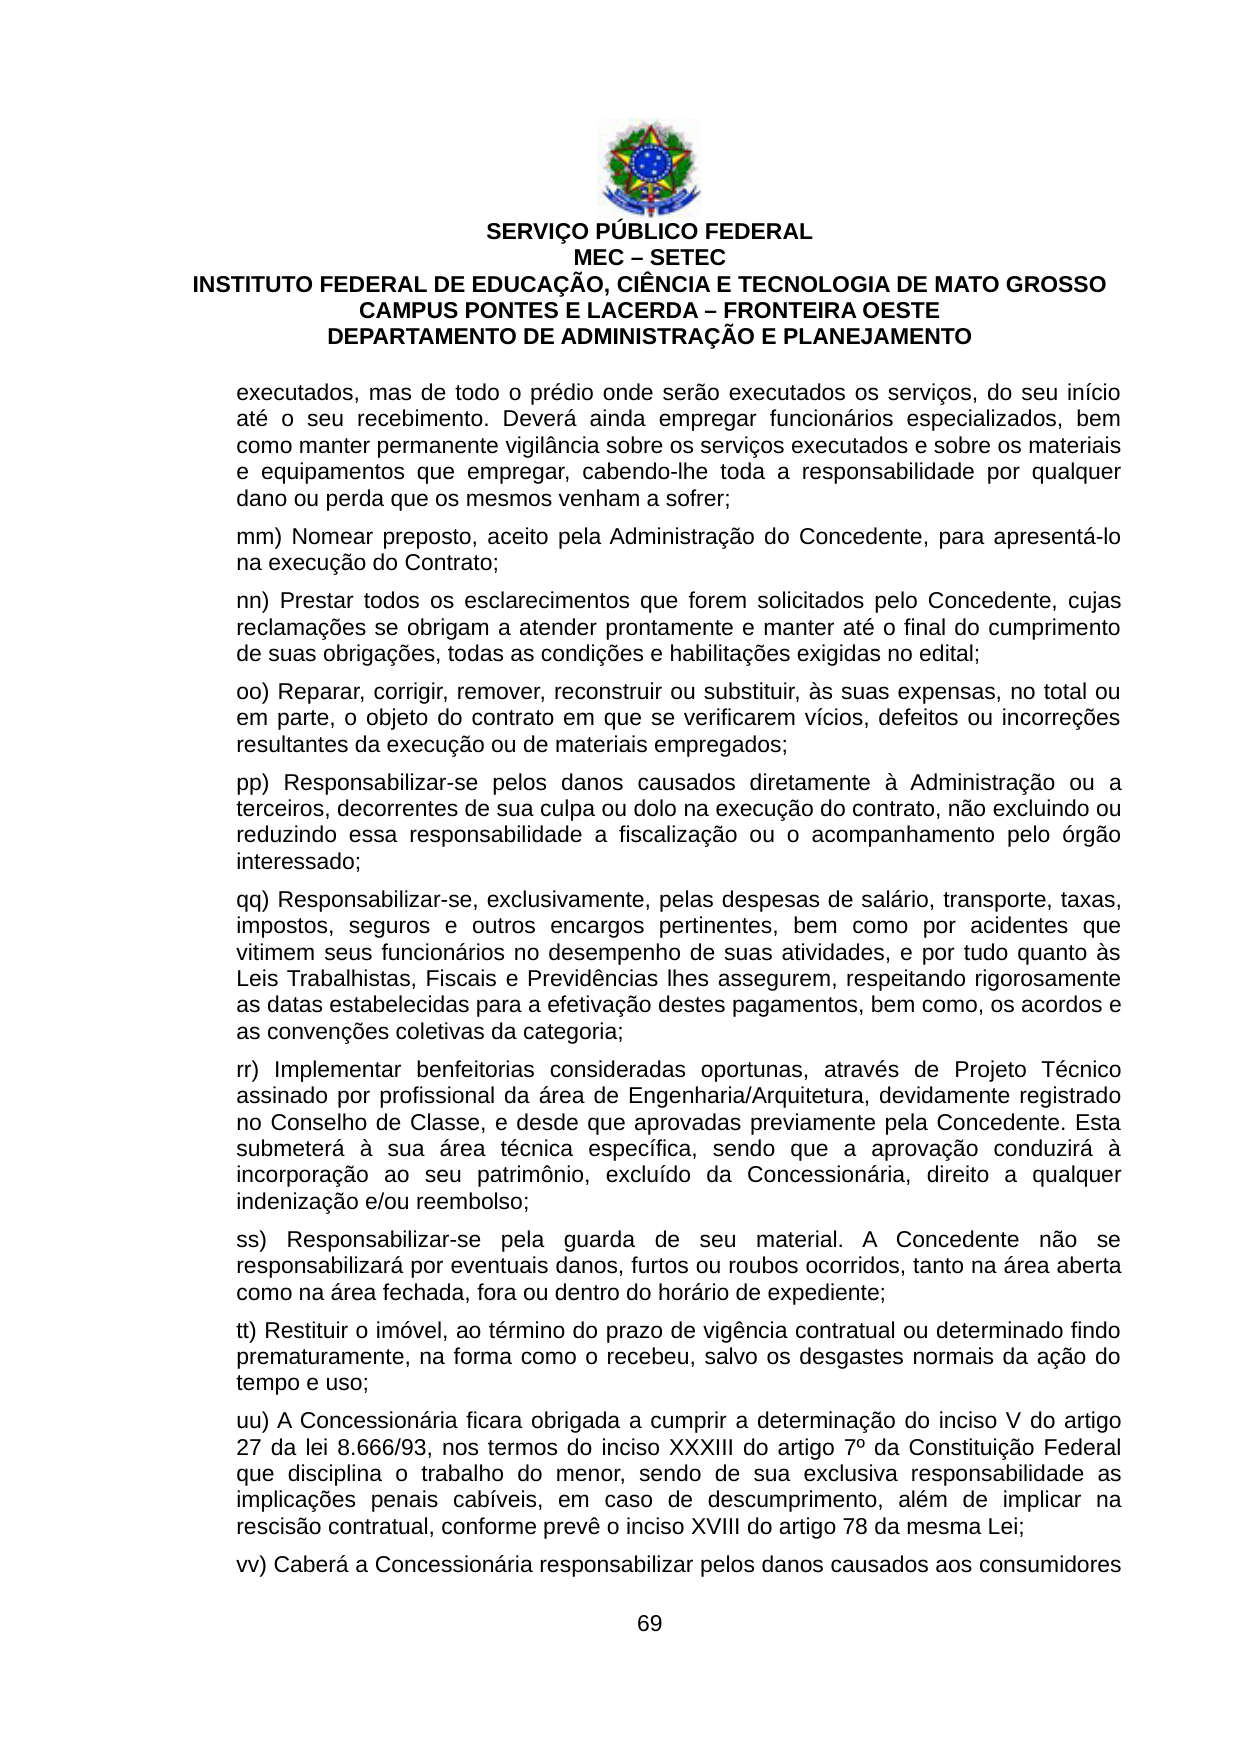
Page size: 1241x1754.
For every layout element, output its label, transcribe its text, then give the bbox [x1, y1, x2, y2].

text mm) Nomear preposto, aceito pela Administração do Concedente, para apresentá-lo na execução do Contrato; [236, 523, 1122, 575]
text pp) Responsabilizar-se pelos danos causados diretamente à Administração ou a terceiros, decorrentes de sua culpa ou dolo na execução do contrato, não excluindo ou reduzindo essa responsabilidade a fiscalização ou o acompanhamento pelo órgão interessado; [236, 769, 1122, 874]
text oo) Reparar, corrigir, remover, reconstruir ou substituir, às suas expensas, no total ou em parte, o objeto do contrato em que se verificarem vícios, defeitos ou incorreções resultantes da execução ou de materiais empregados; [236, 678, 1122, 757]
text uu) A Concessionária ficara obrigada a cumprir a determinação do inciso V do artigo 27 da lei 8.666/93, nos termos do inciso XXXIII do artigo 7º da Constituição Federal que disciplina o trabalho do menor, sendo de sua exclusiva responsabilidade as implicações penais cabíveis, em caso de descumprimento, além de implicar na rescisão contratual, conforme prevê o inciso XVIII do artigo 78 da mesma Lei; [236, 1407, 1122, 1539]
text qq) Responsabilizar-se, exclusivamente, pelas despesas de salário, transporte, taxas, impostos, seguros e outros encargos pertinentes, bem como por acidentes que vitimem seus funcionários no desempenho de suas atividades, e por tudo quanto às Leis Trabalhistas, Fiscais e Previdências lhes assegurem, respeitando rigorosamente as datas estabelecidas para a efetivação destes pagamentos, bem como, os acordos e as convenções coletivas da categoria; [236, 886, 1122, 1044]
text executados, mas de todo o prédio onde serão executados os serviços, do seu início até o seu recebimento. Deverá ainda empregar funcionários especializados, bem como manter permanente vigilância sobre os serviços executados e sobre os materiais e equipamentos que empregar, cabendo-lhe toda a responsabilidade por qualquer dano ou perda que os mesmos venham a sofrer; [236, 379, 1122, 511]
text tt) Restituir o imóvel, ao término do prazo de vigência contratual ou determinado findo prematuramente, na forma como o recebeu, salvo os desgastes normais da ação do tempo e uso; [236, 1317, 1122, 1396]
text rr) Implementar benfeitorias consideradas oportunas, através de Projeto Técnico assinado por profissional da área de Engenharia/Arquitetura, devidamente registrado no Conselho de Classe, e desde que aprovadas previamente pela Concedente. Esta submeterá à sua área técnica específica, sendo que a aprovação conduzirá à incorporação ao seu patrimônio, excluído da Concessionária, direito a qualquer indenização e/ou reembolso; [236, 1056, 1122, 1214]
text nn) Prestar todos os esclarecimentos que forem solicitados pelo Concedente, cujas reclamações se obrigam a atender prontamente e manter até o final do cumprimento de suas obrigações, todas as condições e habilitações exigidas no edital; [236, 587, 1122, 666]
text vv) Caberá a Concessionária responsabilizar pelos danos causados aos consumidores [236, 1551, 1122, 1577]
text ss) Responsabilizar-se pela guarda de seu material. A Concedente não se responsabilizará por eventuais danos, furtos ou roubos ocorridos, tanto na área aberta como na área fechada, fora ou dentro do horário de expediente; [236, 1226, 1122, 1305]
